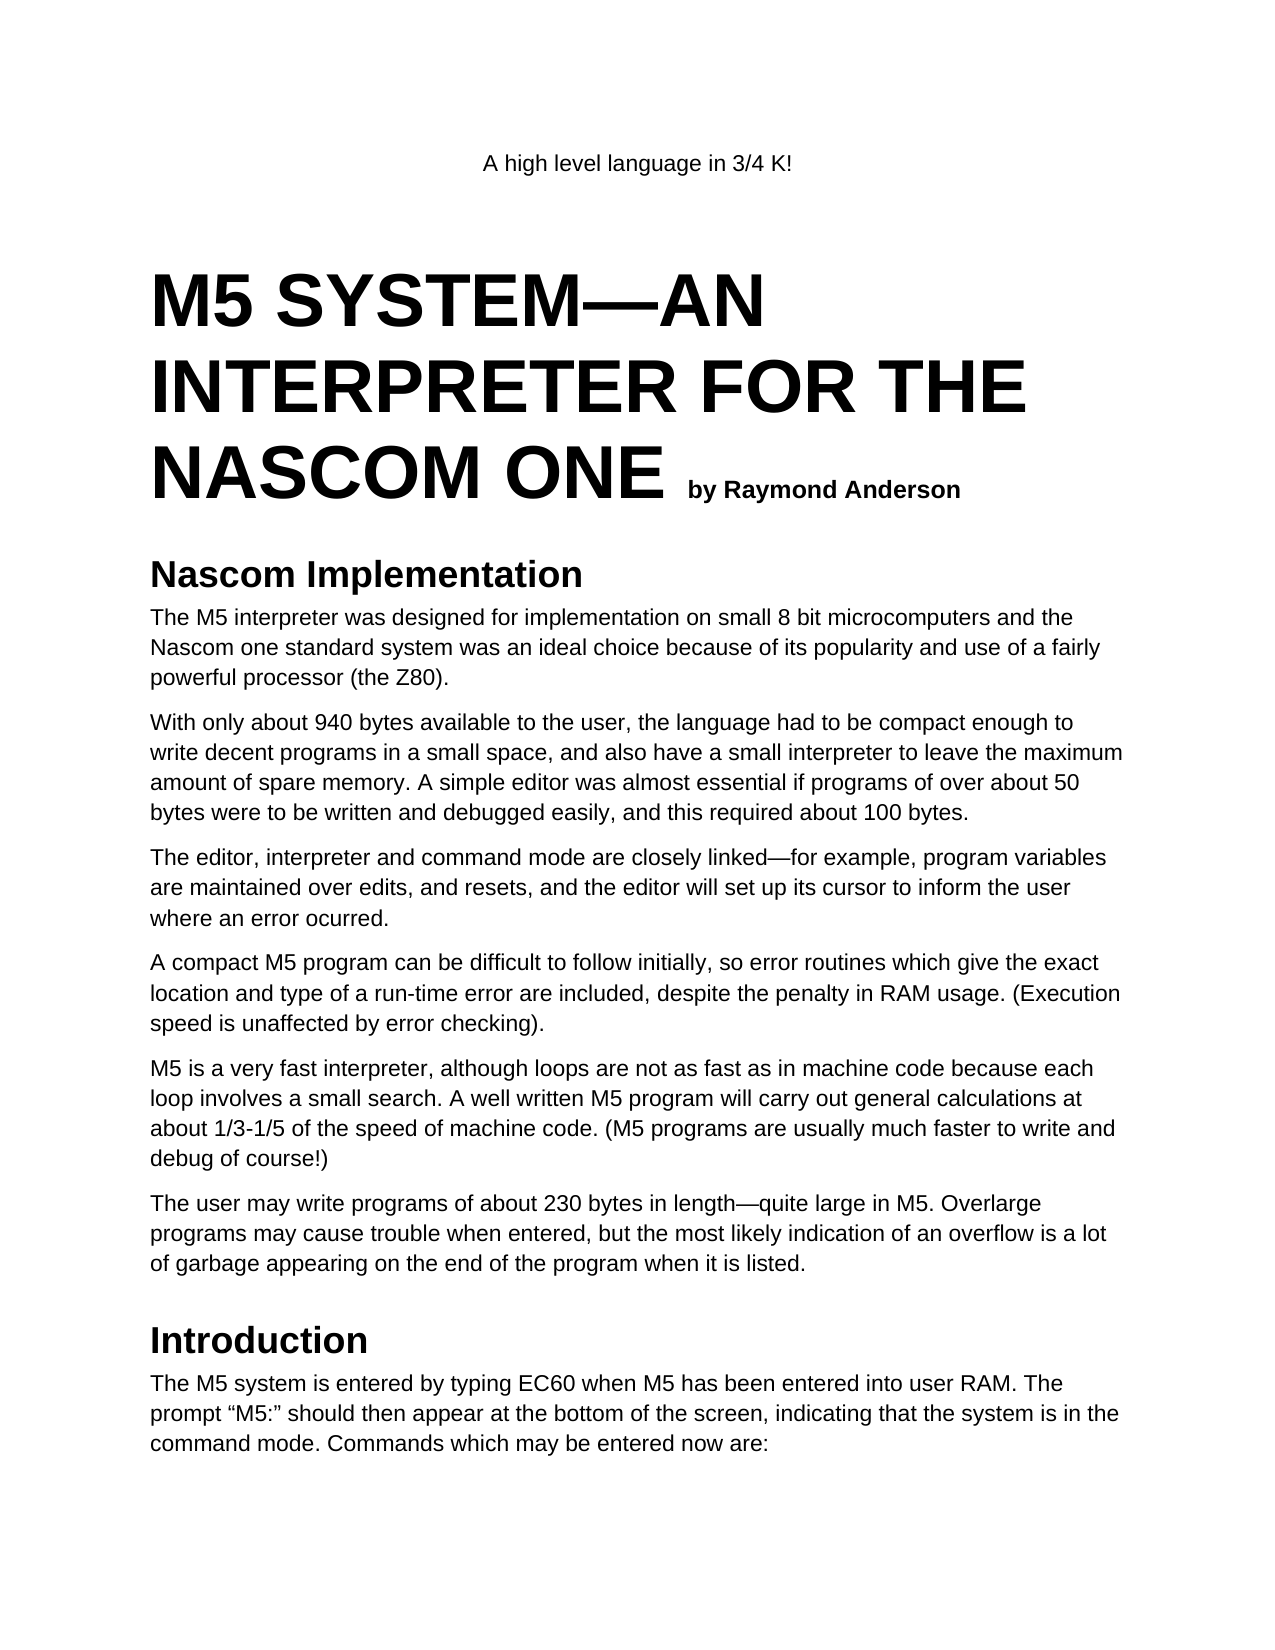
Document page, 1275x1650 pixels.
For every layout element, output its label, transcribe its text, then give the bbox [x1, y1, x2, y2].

text With only about 940 bytes available to the user, the language had to be compact enough to write decent programs in a small space, and also have a small interpreter to leave the maximum amount of spare memory. A simple editor was almost essential if programs of over about 50 bytes were to be written and debugged easily, and this required about 100 bytes. [150, 709, 1125, 826]
text M5 is a very fast interpreter, although loops are not as fast as in machine code because each loop involves a small search. A well written M5 program will carry out general calculations at about 1/3-1/5 of the speed of machine code. (M5 programs are usually much faster to write and debug of course!) [150, 1054, 1125, 1172]
text The M5 interpreter was designed for implementation on small 8 bit microcomputers and the Nascom one standard system was an ideal choice because of its popularity and use of a fairly powerful processor (the Z80). [150, 603, 1125, 690]
text The editor, interpreter and command mode are closely linked—for example, program variables are maintained over edits, and resets, and the editor will set up its cursor to inform the user where an error ocurred. [150, 844, 1125, 931]
text A compact M5 program can be difficult to follow initially, so error routines which give the exact location and type of a run-time error are included, despite the penalty in RAM usage. (Execution speed is unaffected by error checking). [150, 949, 1125, 1036]
title M5 SYSTEM—AN INTERPRETER FOR THE NASCOM ONE by Raymond Anderson [150, 256, 1125, 514]
subtitle Nascom Implementation [150, 552, 1125, 595]
subtitle Introduction [150, 1318, 1125, 1361]
text The user may write programs of about 230 bytes in length—quite large in M5. Overlarge programs may cause trouble when entered, but the most likely indication of an overflow is a lot of garbage appearing on the end of the program when it is listed. [150, 1190, 1125, 1277]
text The M5 system is entered by typing EC60 when M5 has been entered into user RAM. The prompt “M5:” should then appear at the bottom of the screen, indicating that the system is in the command mode. Commands which may be entered now are: [150, 1369, 1125, 1456]
